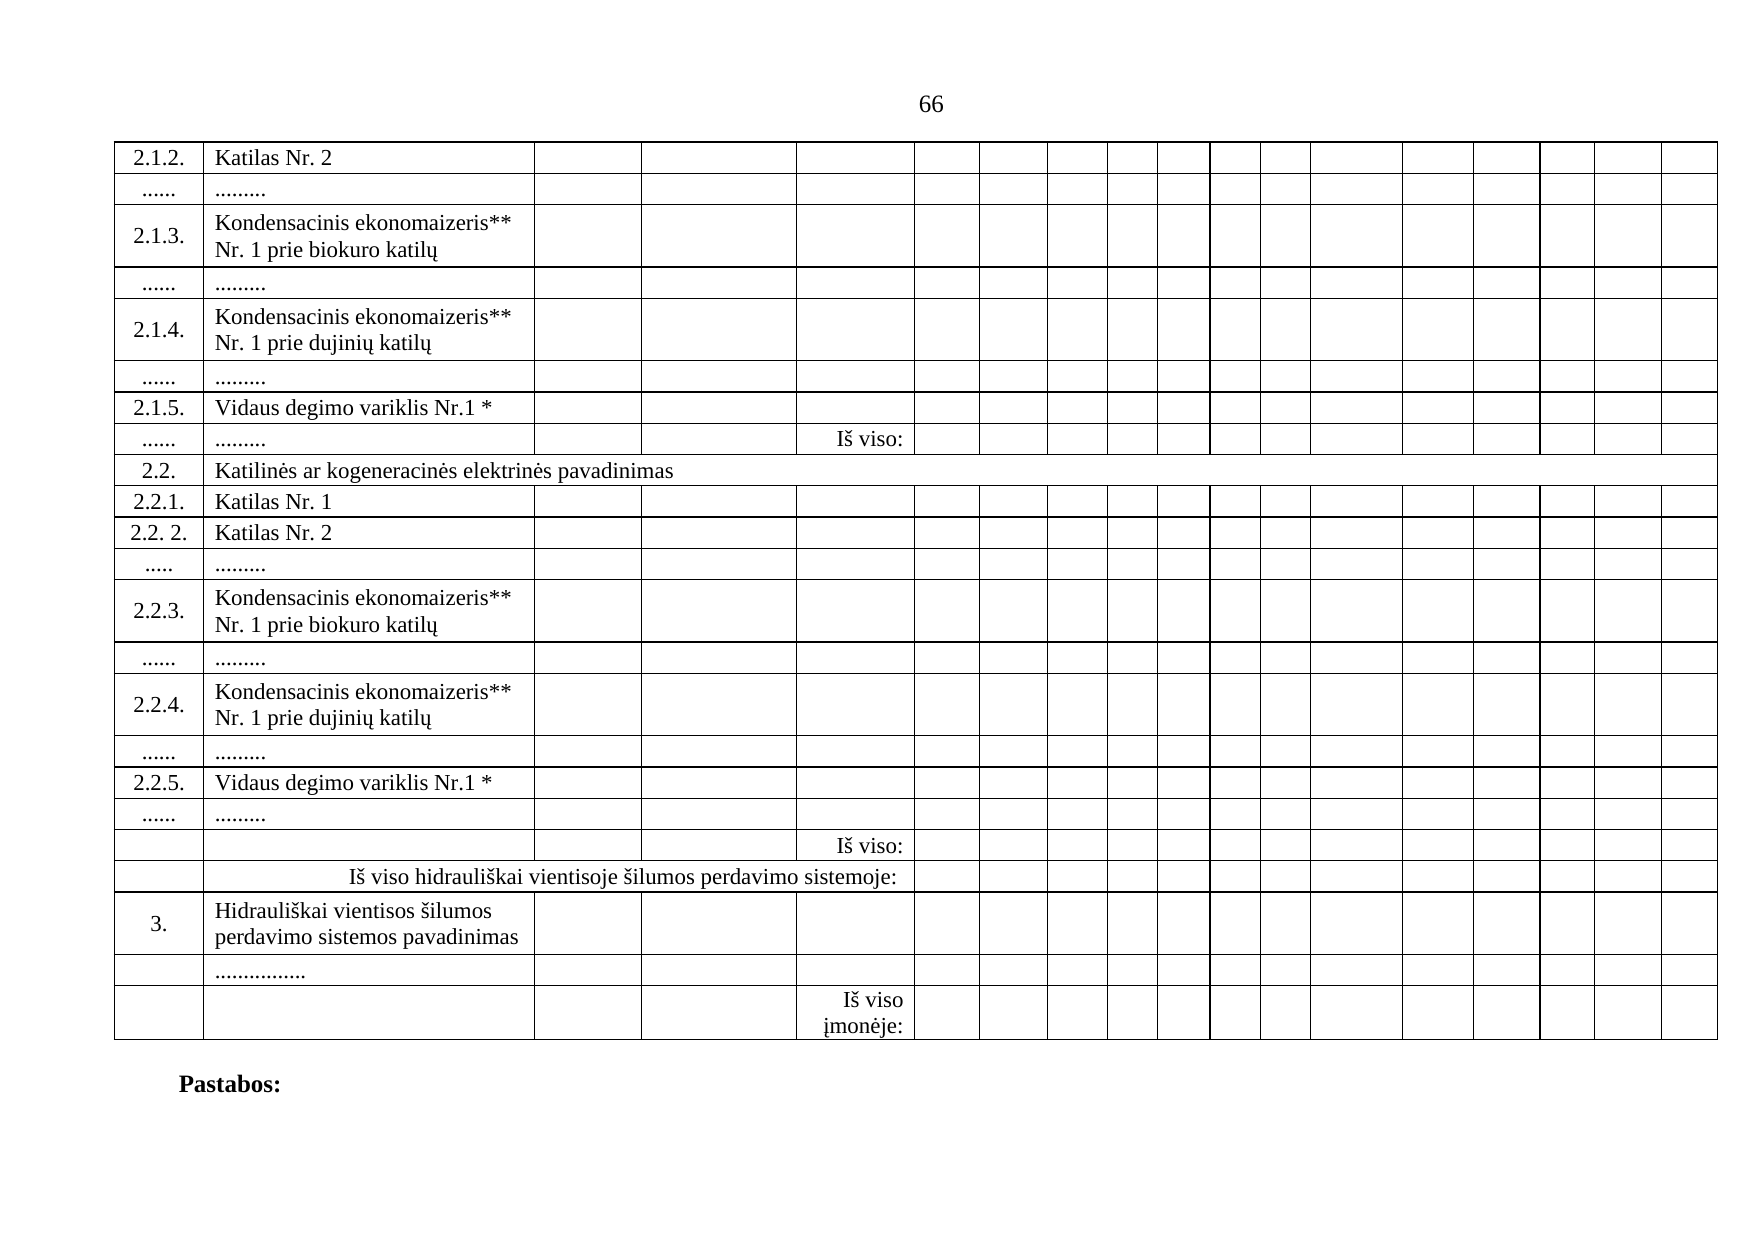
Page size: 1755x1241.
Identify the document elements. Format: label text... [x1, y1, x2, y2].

table_cell [1108, 986, 1157, 1039]
table_cell [915, 393, 979, 423]
table_cell [1211, 580, 1260, 641]
table_cell [1048, 361, 1107, 391]
table_cell [204, 986, 534, 1039]
table_cell [1311, 768, 1402, 798]
table_cell [1474, 893, 1539, 954]
table_cell 2.1.4. [115, 299, 203, 360]
table_cell [1158, 393, 1209, 423]
table_cell [797, 486, 914, 516]
table_cell [1261, 799, 1310, 829]
table_cell [915, 830, 979, 860]
table_cell Katilinės ar kogeneracinės elektrinės pavadinimas [204, 455, 1717, 485]
table_cell Iš viso įmonėje: [797, 986, 914, 1039]
table_cell [1403, 643, 1473, 673]
table_cell [1158, 986, 1209, 1039]
table_cell [1474, 143, 1539, 173]
table_cell [980, 299, 1047, 360]
table_cell [1474, 393, 1539, 423]
table_cell [1211, 299, 1260, 360]
table_cell [115, 955, 203, 985]
table_cell [1474, 768, 1539, 798]
table_cell [1261, 549, 1310, 579]
table_cell [1108, 799, 1157, 829]
table_cell ...... [115, 424, 203, 454]
table_cell [1474, 580, 1539, 641]
table_cell [1595, 486, 1661, 516]
table_cell [980, 205, 1047, 266]
table_cell [1108, 643, 1157, 673]
table_cell [642, 643, 796, 673]
table_cell [1108, 549, 1157, 579]
table_cell [1662, 299, 1717, 360]
table_cell [1261, 424, 1310, 454]
table_cell [1211, 549, 1260, 579]
table_cell [1158, 799, 1209, 829]
table_cell [1541, 268, 1594, 298]
table_cell [1048, 549, 1107, 579]
table_cell [1261, 768, 1310, 798]
table_cell [1108, 768, 1157, 798]
table_cell [1211, 768, 1260, 798]
table_cell [1541, 143, 1594, 173]
table_cell [1595, 393, 1661, 423]
table_cell [797, 549, 914, 579]
table_cell [980, 830, 1047, 860]
table_cell [915, 643, 979, 673]
table_cell [1158, 955, 1209, 985]
table_cell [1158, 861, 1209, 891]
table_cell [1662, 643, 1717, 673]
table_cell [1048, 986, 1107, 1039]
table_cell [797, 768, 914, 798]
table_cell [1662, 486, 1717, 516]
table_cell [1403, 986, 1473, 1039]
table_cell [1541, 861, 1594, 891]
table_cell [642, 674, 796, 735]
table_cell [797, 799, 914, 829]
table_cell [1541, 768, 1594, 798]
table_cell [1108, 424, 1157, 454]
table_cell [1595, 580, 1661, 641]
table_cell [1158, 518, 1209, 548]
table_cell [535, 143, 641, 173]
table_cell [1211, 205, 1260, 266]
table_cell [1311, 830, 1402, 860]
table_cell [1403, 768, 1473, 798]
table_cell [1158, 268, 1209, 298]
table_cell [980, 674, 1047, 735]
table_cell [915, 486, 979, 516]
table_cell ......... [204, 268, 534, 298]
table_cell [642, 143, 796, 173]
table_cell [1158, 643, 1209, 673]
table_cell [915, 174, 979, 204]
table_cell [1211, 268, 1260, 298]
table_cell [1595, 830, 1661, 860]
table_cell [915, 861, 979, 891]
table_cell [1311, 643, 1402, 673]
table_cell [1541, 361, 1594, 391]
table_cell ......... [204, 736, 534, 766]
table_cell [535, 393, 641, 423]
table_cell [642, 299, 796, 360]
table_cell Kondensacinis ekonomaizeris** Nr. 1 prie biokuro katilų [204, 205, 534, 266]
table_cell [1662, 393, 1717, 423]
table_cell [1403, 299, 1473, 360]
table_cell [1403, 736, 1473, 766]
table_cell [980, 393, 1047, 423]
table_cell [1261, 143, 1310, 173]
table_cell [1158, 736, 1209, 766]
table_cell [1048, 268, 1107, 298]
table_cell [1474, 486, 1539, 516]
table_cell Hidrauliškai vientisos šilumos perdavimo sistemos pavadinimas [204, 893, 534, 954]
table_cell [1158, 361, 1209, 391]
table_cell [797, 518, 914, 548]
table_cell [1541, 830, 1594, 860]
table_cell [1403, 580, 1473, 641]
table_cell ......... [204, 424, 534, 454]
table_cell [642, 736, 796, 766]
table_cell [1158, 486, 1209, 516]
table_cell [1474, 986, 1539, 1039]
table_cell [1403, 393, 1473, 423]
table_cell [1211, 518, 1260, 548]
table_cell [915, 893, 979, 954]
table_cell [1595, 424, 1661, 454]
table_cell Katilas Nr. 2 [204, 518, 534, 548]
table_cell [1261, 674, 1310, 735]
table_cell [1403, 205, 1473, 266]
table_cell [980, 361, 1047, 391]
table_cell ................ [204, 955, 534, 985]
table_cell [1595, 549, 1661, 579]
table_cell [1108, 143, 1157, 173]
table_cell [1595, 643, 1661, 673]
table_cell [1211, 486, 1260, 516]
table_cell [1158, 580, 1209, 641]
table_cell [1474, 955, 1539, 985]
table_cell [1403, 361, 1473, 391]
table_cell [1662, 268, 1717, 298]
table_cell [1541, 893, 1594, 954]
table_cell [1211, 986, 1260, 1039]
table_cell 2.2. [115, 455, 203, 485]
table_cell [797, 643, 914, 673]
table_cell [1211, 893, 1260, 954]
table_cell [1211, 643, 1260, 673]
table_cell [1541, 518, 1594, 548]
table_cell [1108, 486, 1157, 516]
table_cell [1048, 143, 1107, 173]
table_cell [1595, 736, 1661, 766]
table_cell [642, 986, 796, 1039]
table_cell [642, 768, 796, 798]
table_cell [1662, 205, 1717, 266]
table_cell [1108, 361, 1157, 391]
table_cell [1261, 268, 1310, 298]
table_cell [1261, 361, 1310, 391]
table_cell [1311, 518, 1402, 548]
table_cell [1261, 861, 1310, 891]
table_cell [1662, 518, 1717, 548]
table_cell [1311, 393, 1402, 423]
table_cell [535, 580, 641, 641]
table_cell [535, 486, 641, 516]
table_cell [1595, 799, 1661, 829]
table_cell [642, 393, 796, 423]
table_cell [980, 643, 1047, 673]
table_cell [1541, 205, 1594, 266]
table_cell 2.2. 2. [115, 518, 203, 548]
table_cell [915, 299, 979, 360]
table_cell [535, 361, 641, 391]
table_cell [797, 143, 914, 173]
table_cell [1048, 424, 1107, 454]
table_cell [1662, 955, 1717, 985]
table_cell [1662, 799, 1717, 829]
table_cell [1108, 393, 1157, 423]
table_cell [1541, 736, 1594, 766]
table_cell [1662, 361, 1717, 391]
table_cell [1474, 518, 1539, 548]
table_cell [980, 518, 1047, 548]
table_cell [1541, 674, 1594, 735]
table_cell [915, 986, 979, 1039]
table_cell [980, 768, 1047, 798]
table_cell [1211, 799, 1260, 829]
table_cell [1048, 736, 1107, 766]
table_cell [535, 674, 641, 735]
table_cell [1311, 674, 1402, 735]
table_cell [1595, 299, 1661, 360]
table_cell [642, 174, 796, 204]
table_cell ...... [115, 799, 203, 829]
table_cell [1158, 299, 1209, 360]
table_cell [1541, 174, 1594, 204]
table_cell [1662, 986, 1717, 1039]
table_cell [642, 486, 796, 516]
table_cell [1048, 299, 1107, 360]
table_cell [1595, 174, 1661, 204]
table_cell [797, 299, 914, 360]
table_cell [1474, 424, 1539, 454]
table_cell [642, 955, 796, 985]
table_cell [1595, 674, 1661, 735]
table_cell [915, 143, 979, 173]
table_cell [1211, 361, 1260, 391]
table_cell [980, 736, 1047, 766]
table_cell [1211, 674, 1260, 735]
table_cell [915, 580, 979, 641]
table_cell ..... [115, 549, 203, 579]
table_cell [1311, 205, 1402, 266]
table_cell [1403, 830, 1473, 860]
table_cell [1595, 361, 1661, 391]
table_cell [1158, 174, 1209, 204]
table_cell [797, 580, 914, 641]
table_cell ......... [204, 361, 534, 391]
table_cell [1048, 205, 1107, 266]
table_cell [1261, 643, 1310, 673]
table_cell 3. [115, 893, 203, 954]
table_cell [797, 393, 914, 423]
table_cell [797, 268, 914, 298]
table_cell [1595, 986, 1661, 1039]
table_cell [1261, 955, 1310, 985]
table_cell [797, 174, 914, 204]
table_cell [204, 830, 534, 860]
table_cell [915, 424, 979, 454]
table_cell [535, 205, 641, 266]
table_cell ...... [115, 736, 203, 766]
table_cell [1541, 986, 1594, 1039]
table_cell [1311, 580, 1402, 641]
table_cell [1158, 674, 1209, 735]
table_cell [1048, 768, 1107, 798]
table_cell [1541, 424, 1594, 454]
table_cell [1108, 580, 1157, 641]
table_cell [915, 799, 979, 829]
table_cell [1474, 736, 1539, 766]
table_cell [1662, 674, 1717, 735]
table_cell [1662, 893, 1717, 954]
table_cell [1261, 205, 1310, 266]
table_cell [1261, 393, 1310, 423]
table_cell 2.1.5. [115, 393, 203, 423]
table_cell [1108, 205, 1157, 266]
table_cell [535, 830, 641, 860]
table_cell [535, 518, 641, 548]
table_cell [1311, 986, 1402, 1039]
table_cell [1108, 736, 1157, 766]
table_cell [1158, 893, 1209, 954]
table_cell Iš viso: [797, 830, 914, 860]
table_cell [1048, 893, 1107, 954]
table_cell [1048, 580, 1107, 641]
table_cell ...... [115, 643, 203, 673]
table_cell [115, 861, 203, 891]
table_cell [797, 893, 914, 954]
table_cell [915, 768, 979, 798]
table_cell [642, 268, 796, 298]
table_cell [1311, 861, 1402, 891]
table_cell [915, 268, 979, 298]
table_cell [1403, 674, 1473, 735]
table_cell [642, 799, 796, 829]
table_cell [1311, 299, 1402, 360]
table_cell [797, 674, 914, 735]
table_cell [915, 205, 979, 266]
table_cell [797, 736, 914, 766]
table_cell [1261, 893, 1310, 954]
table_cell [535, 268, 641, 298]
table_cell [1108, 893, 1157, 954]
table_cell [642, 361, 796, 391]
table_cell [1158, 424, 1209, 454]
table_cell [1474, 643, 1539, 673]
table_cell [1541, 393, 1594, 423]
table_cell ...... [115, 361, 203, 391]
table_cell [1474, 861, 1539, 891]
table_cell [915, 361, 979, 391]
table_cell [980, 143, 1047, 173]
table_cell [980, 486, 1047, 516]
table_cell [915, 518, 979, 548]
table_cell [1595, 268, 1661, 298]
table_cell [535, 799, 641, 829]
table_cell [915, 736, 979, 766]
table_cell [642, 424, 796, 454]
table_cell [115, 830, 203, 860]
table_cell [1211, 736, 1260, 766]
table_cell [1474, 549, 1539, 579]
table_cell ......... [204, 549, 534, 579]
table_cell [535, 299, 641, 360]
table_cell [1662, 580, 1717, 641]
table_cell [1595, 768, 1661, 798]
table_cell [1541, 549, 1594, 579]
table_cell [1311, 486, 1402, 516]
table_cell [980, 549, 1047, 579]
table_cell [1108, 674, 1157, 735]
table_cell [535, 549, 641, 579]
table_cell [642, 830, 796, 860]
table_cell ......... [204, 643, 534, 673]
table_cell [1158, 143, 1209, 173]
table_cell [1048, 643, 1107, 673]
table_cell [1048, 674, 1107, 735]
table_cell [980, 986, 1047, 1039]
table_cell [1595, 893, 1661, 954]
table_cell [1311, 799, 1402, 829]
table_cell [1541, 580, 1594, 641]
table_cell [1595, 955, 1661, 985]
table_cell [1108, 861, 1157, 891]
table_cell [642, 893, 796, 954]
table_cell [1311, 174, 1402, 204]
table_cell Iš viso: [797, 424, 914, 454]
table_cell [1261, 486, 1310, 516]
table_cell [1261, 299, 1310, 360]
table_cell [1048, 486, 1107, 516]
table_cell [1048, 861, 1107, 891]
table_cell [1662, 768, 1717, 798]
table_cell Katilas Nr. 1 [204, 486, 534, 516]
table_cell [1261, 174, 1310, 204]
table_cell [1311, 361, 1402, 391]
table_cell [980, 893, 1047, 954]
table_cell [1108, 955, 1157, 985]
table_cell [535, 174, 641, 204]
table_cell [1541, 486, 1594, 516]
table_cell [535, 643, 641, 673]
table_cell [1211, 830, 1260, 860]
table_cell [1108, 518, 1157, 548]
table_cell [980, 799, 1047, 829]
table_cell [1158, 768, 1209, 798]
table_cell [1662, 143, 1717, 173]
table_cell [1474, 361, 1539, 391]
table_cell [642, 205, 796, 266]
table_cell [1108, 830, 1157, 860]
table_cell [797, 361, 914, 391]
table_cell [1048, 830, 1107, 860]
table_cell [980, 268, 1047, 298]
table_cell [1048, 393, 1107, 423]
table_cell Kondensacinis ekonomaizeris** Nr. 1 prie dujinių katilų [204, 674, 534, 735]
table_cell [1662, 736, 1717, 766]
table_cell [1158, 549, 1209, 579]
table_cell [1311, 955, 1402, 985]
table_cell [1108, 174, 1157, 204]
table_cell [1261, 518, 1310, 548]
table_cell [980, 424, 1047, 454]
table_cell [1211, 393, 1260, 423]
table_cell [535, 768, 641, 798]
table_cell [797, 955, 914, 985]
table_cell [980, 174, 1047, 204]
table_cell [1211, 861, 1260, 891]
table_cell [535, 736, 641, 766]
table_cell [1261, 986, 1310, 1039]
table_cell 2.1.2. [115, 143, 203, 173]
table_cell [1662, 174, 1717, 204]
table_cell Vidaus degimo variklis Nr.1 * [204, 768, 534, 798]
table_cell [642, 580, 796, 641]
table_cell [1474, 830, 1539, 860]
table_cell [1048, 174, 1107, 204]
table_cell [1311, 893, 1402, 954]
table_cell [1048, 799, 1107, 829]
table_cell [1311, 143, 1402, 173]
table_cell Kondensacinis ekonomaizeris** Nr. 1 prie biokuro katilų [204, 580, 534, 641]
table_cell [1595, 518, 1661, 548]
table_cell [535, 986, 641, 1039]
table_cell [1595, 205, 1661, 266]
table_cell [980, 580, 1047, 641]
table_cell Vidaus degimo variklis Nr.1 * [204, 393, 534, 423]
table_cell [1662, 549, 1717, 579]
table_cell [1541, 299, 1594, 360]
table_cell [1261, 830, 1310, 860]
table_cell [1403, 893, 1473, 954]
table_cell [980, 955, 1047, 985]
table_cell [1595, 143, 1661, 173]
table_cell [1474, 799, 1539, 829]
table_cell [1662, 424, 1717, 454]
table_cell [1403, 268, 1473, 298]
table_cell [1403, 549, 1473, 579]
table_cell [1108, 268, 1157, 298]
table_cell [1474, 268, 1539, 298]
table_cell [1403, 955, 1473, 985]
table_cell [642, 518, 796, 548]
table_cell [1403, 799, 1473, 829]
table_cell [1211, 174, 1260, 204]
table_cell [1595, 861, 1661, 891]
table_cell [1311, 268, 1402, 298]
table_cell [1311, 736, 1402, 766]
table_cell [1311, 424, 1402, 454]
table_cell Katilas Nr. 2 [204, 143, 534, 173]
table_cell [1403, 174, 1473, 204]
table_cell [1474, 299, 1539, 360]
table_cell [1048, 518, 1107, 548]
table_cell Kondensacinis ekonomaizeris** Nr. 1 prie dujinių katilų [204, 299, 534, 360]
table_cell [1261, 736, 1310, 766]
table_cell [1403, 486, 1473, 516]
table_cell [535, 955, 641, 985]
table_cell [535, 424, 641, 454]
table_cell 2.2.5. [115, 768, 203, 798]
table_cell ......... [204, 174, 534, 204]
table_cell [1211, 955, 1260, 985]
table_cell [1211, 143, 1260, 173]
table_cell [1403, 143, 1473, 173]
table_cell [797, 205, 914, 266]
table_cell [1474, 174, 1539, 204]
table_cell [115, 986, 203, 1039]
table_cell [1048, 955, 1107, 985]
table_cell [1474, 205, 1539, 266]
table_cell [642, 549, 796, 579]
table_cell [1403, 518, 1473, 548]
table_cell [1541, 799, 1594, 829]
table_cell 2.2.1. [115, 486, 203, 516]
table_cell [980, 861, 1047, 891]
table_cell [915, 674, 979, 735]
table_cell ...... [115, 174, 203, 204]
table_cell [1403, 861, 1473, 891]
table_cell [915, 549, 979, 579]
table_cell [1662, 830, 1717, 860]
table_cell [915, 955, 979, 985]
table_cell 2.2.3. [115, 580, 203, 641]
table_cell 2.1.3. [115, 205, 203, 266]
table_cell [535, 893, 641, 954]
table_cell ...... [115, 268, 203, 298]
table_cell [1403, 424, 1473, 454]
table_cell [1541, 955, 1594, 985]
table_cell [1474, 674, 1539, 735]
table_cell [1158, 830, 1209, 860]
text Pastabos: [103, 1069, 1683, 1097]
table_cell [1541, 643, 1594, 673]
table_cell [1311, 549, 1402, 579]
table_cell Iš viso hidrauliškai vientisoje šilumos perdavimo sistemoje: [204, 861, 914, 891]
table_cell [1158, 205, 1209, 266]
table_cell [1261, 580, 1310, 641]
table_cell 2.2.4. [115, 674, 203, 735]
table_cell [1211, 424, 1260, 454]
table_cell [1662, 861, 1717, 891]
table_cell [1108, 299, 1157, 360]
table_cell ......... [204, 799, 534, 829]
